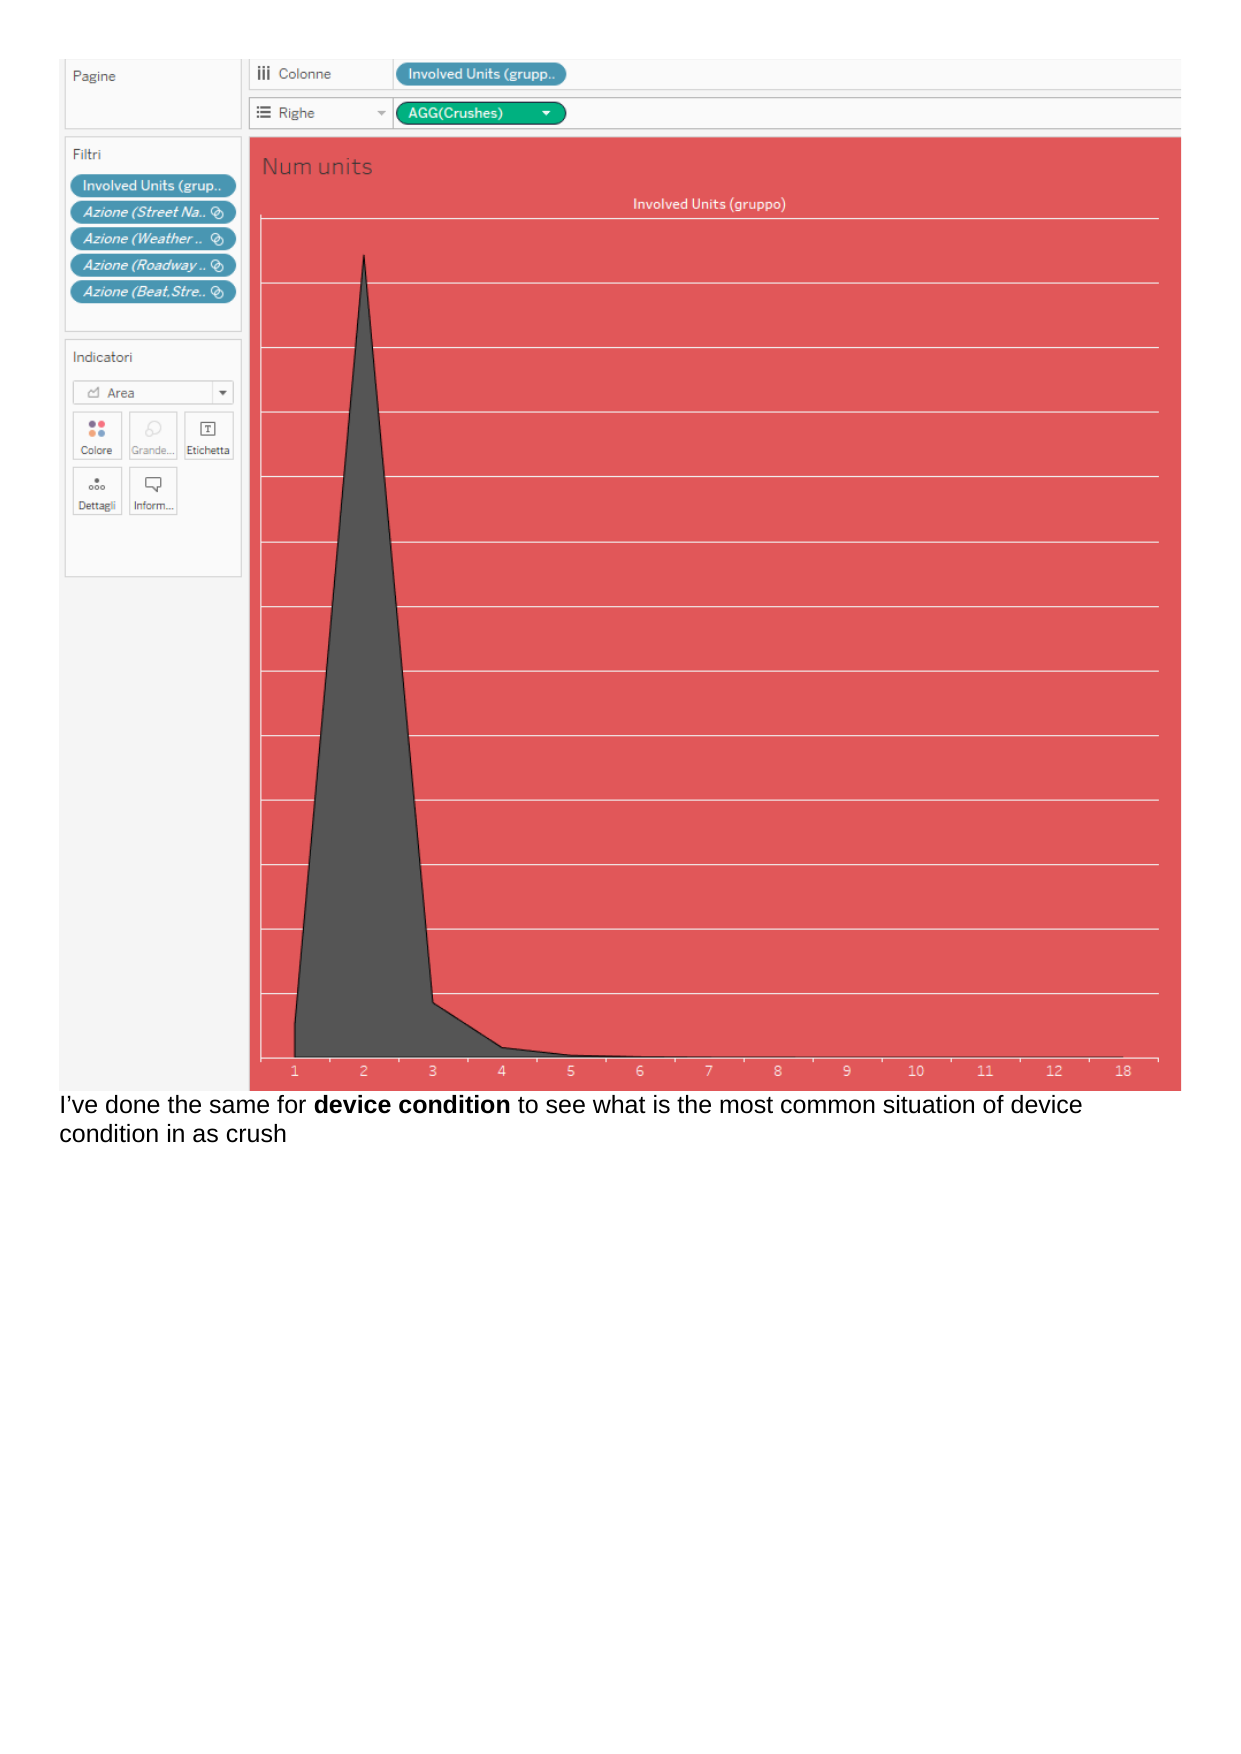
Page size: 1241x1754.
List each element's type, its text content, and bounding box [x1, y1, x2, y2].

text I’ve done the same for device condition to see what is the most common situation of device condition in as crush [59, 1091, 1181, 1148]
